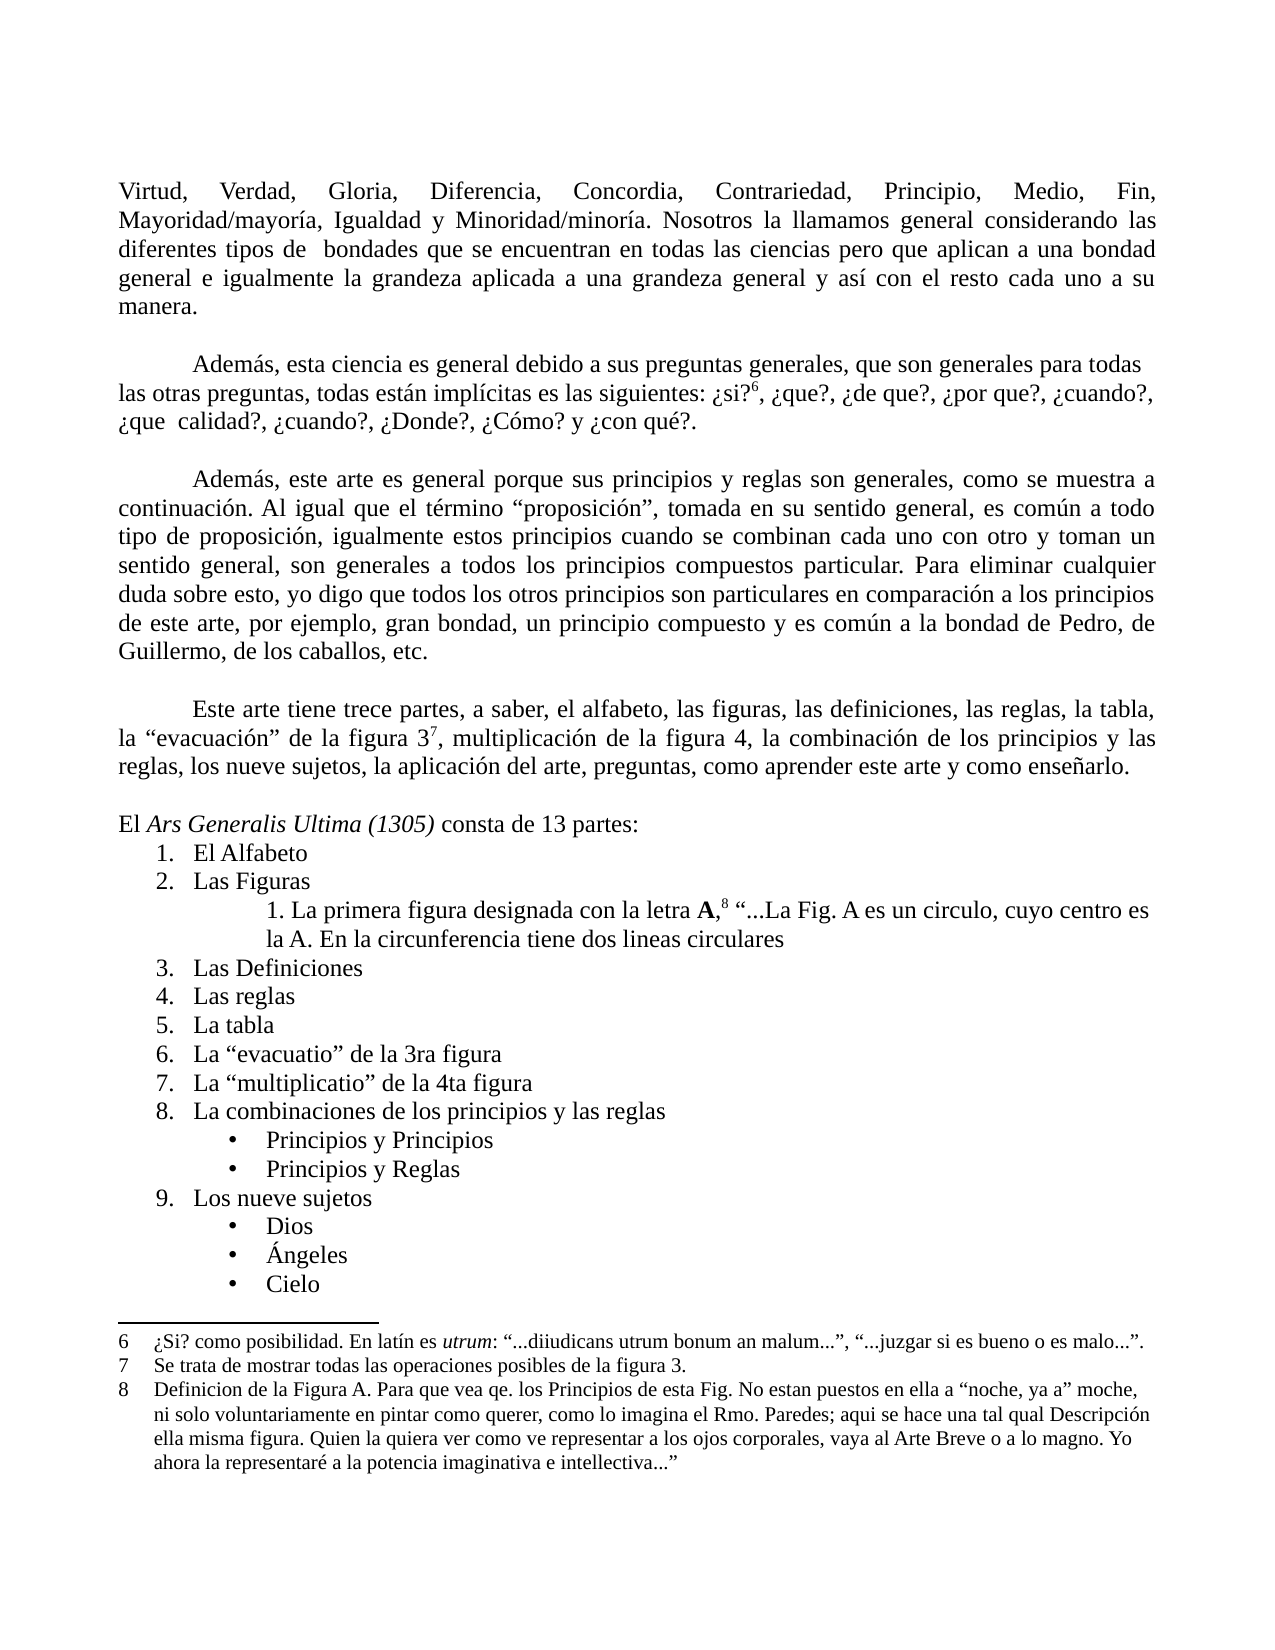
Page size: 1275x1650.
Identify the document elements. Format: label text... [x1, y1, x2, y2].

list Las reglas [156, 981, 1157, 1010]
list Definicion de la Figura A. Para que vea qe. los Principios de esta Fig. No estan puestos en ella a “noche, ya a” moche, ni solo voluntariamente en pintar como querer, como lo imagina el Rmo. Paredes; aqui se hace una tal qual Descripción ella misma figura. Quien la quiera ver como ve representar a los ojos corporales, vaya al Arte Breve o a lo magno. Yo ahora la representaré a la potencia imaginativa e intellectiva...” [118, 1377, 1157, 1474]
text ¿Si? como posibilidad. En latín es utrum: “...diiudicans utrum bonum an malum...”, “...juzgar si es bueno o es malo...”. [118, 1329, 1157, 1353]
text Se trata de mostrar todas las operaciones posibles de la figura 3. [118, 1353, 1157, 1377]
list Ángeles [228, 1240, 1157, 1269]
list 1. La primera figura designada con la letra A, “...La Fig. A es un circulo, cuyo centro es la A. En la circunferencia tiene dos lineas circulares [228, 895, 1157, 953]
list Las Definiciones [156, 953, 1157, 981]
list La “multiplicatio” de la 4ta figura [156, 1068, 1157, 1096]
list La combinaciones de los principios y las reglas [156, 1096, 1157, 1125]
list Cielo [228, 1269, 1157, 1298]
list Los nueve sujetos [156, 1183, 1157, 1211]
text Además, esta ciencia es general debido a sus preguntas generales, que son generales para todas las otras preguntas, todas están implícitas es las siguientes: ¿si?, ¿que?, ¿de que?, ¿por que?, ¿cuando?, ¿que calidad?, ¿cuando?, ¿Donde?, ¿Cómo? y ¿con qué?. [118, 349, 1157, 435]
list Dios [228, 1211, 1157, 1240]
list Principios y Reglas [228, 1154, 1157, 1183]
list La “evacuatio” de la 3ra figura [156, 1039, 1157, 1068]
list Principios y Principios [228, 1125, 1157, 1154]
text El Ars Generalis Ultima (1305) consta de 13 partes: [118, 809, 1157, 838]
list La tabla [156, 1010, 1157, 1039]
text Este arte tiene trece partes, a saber, el alfabeto, las figuras, las definiciones, las reglas, la tabla, la “evacuación” de la figura 3, multiplicación de la figura 4, la combinación de los principios y las reglas, los nueve sujetos, la aplicación del arte, preguntas, como aprender este arte y como enseñarlo. [118, 694, 1157, 780]
list El Alfabeto [156, 838, 1157, 866]
list Las Figuras [156, 866, 1157, 895]
text Además, este arte es general porque sus principios y reglas son generales, como se muestra a continuación. Al igual que el término “proposición”, tomada en su sentido general, es común a todo tipo de proposición, igualmente estos principios cuando se combinan cada uno con otro y toman un sentido general, son generales a todos los principios compuestos particular. Para eliminar cualquier duda sobre esto, yo digo que todos los otros principios son particulares en comparación a los principios de este arte, por ejemplo, gran bondad, un principio compuesto y es común a la bondad de Pedro, de Guillermo, de los caballos, etc. [118, 464, 1157, 665]
text Virtud, Verdad, Gloria, Diferencia, Concordia, Contrariedad, Principio, Medio, Fin, Mayoridad/mayoría, Igualdad y Minoridad/minoría. Nosotros la llamamos general considerando las diferentes tipos de bondades que se encuentran en todas las ciencias pero que aplican a una bondad general e igualmente la grandeza aplicada a una grandeza general y así con el resto cada uno a su manera. [118, 176, 1157, 320]
